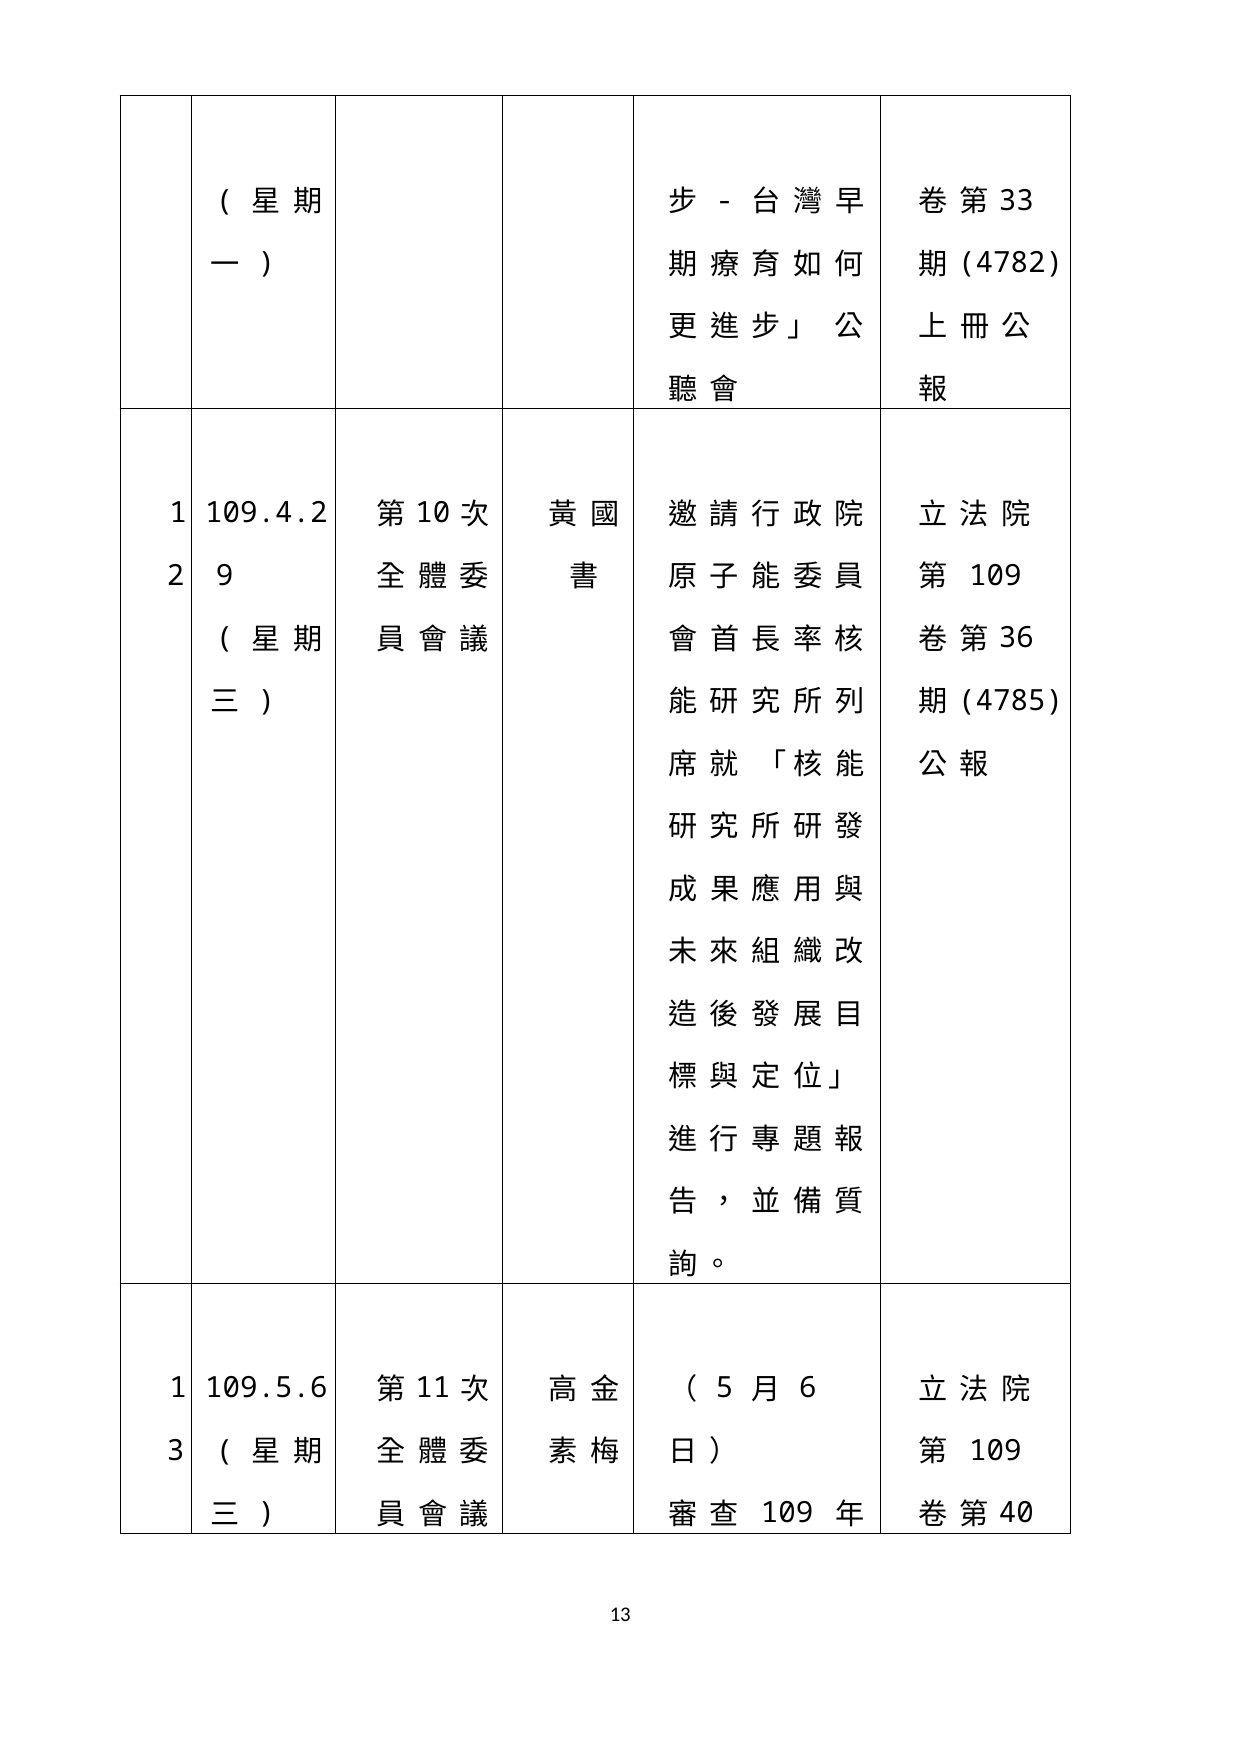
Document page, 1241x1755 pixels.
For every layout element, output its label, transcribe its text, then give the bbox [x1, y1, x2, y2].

table_cell 立法院第109卷第40 [881, 1284, 1070, 1532]
table_cell 邀請行政院原子能委員會首長率核能研究所列席就「核能研究所研發成果應用與未來組織改造後發展目標與定位」進行專題報告，並備質詢。 [634, 409, 880, 1282]
table_cell 步-台灣早期療育如何更進步」公聽會 [634, 96, 880, 407]
table_cell (星期一) [192, 96, 335, 407]
table_cell [121, 96, 191, 407]
table_cell 109.5.6 (星期三) [192, 1284, 335, 1532]
table_cell 109.4.29 (星期三) [192, 409, 335, 1282]
table_cell （5月6日） 審查109年 [634, 1284, 880, 1532]
table_cell 第10次全體委員會議 [336, 409, 502, 1282]
table_cell 立法院第109卷第36期(4785)公報 [881, 409, 1070, 1282]
table_cell 黃國書 [503, 409, 633, 1282]
table_cell 第11次全體委員會議 [336, 1284, 502, 1532]
table_cell [336, 96, 502, 407]
table_cell 13 [121, 1284, 191, 1532]
table_cell 12 [121, 409, 191, 1282]
table_cell [503, 96, 633, 407]
table_cell 卷第33期(4782)上冊公報 [881, 96, 1070, 407]
table_cell 高金素梅 [503, 1284, 633, 1532]
